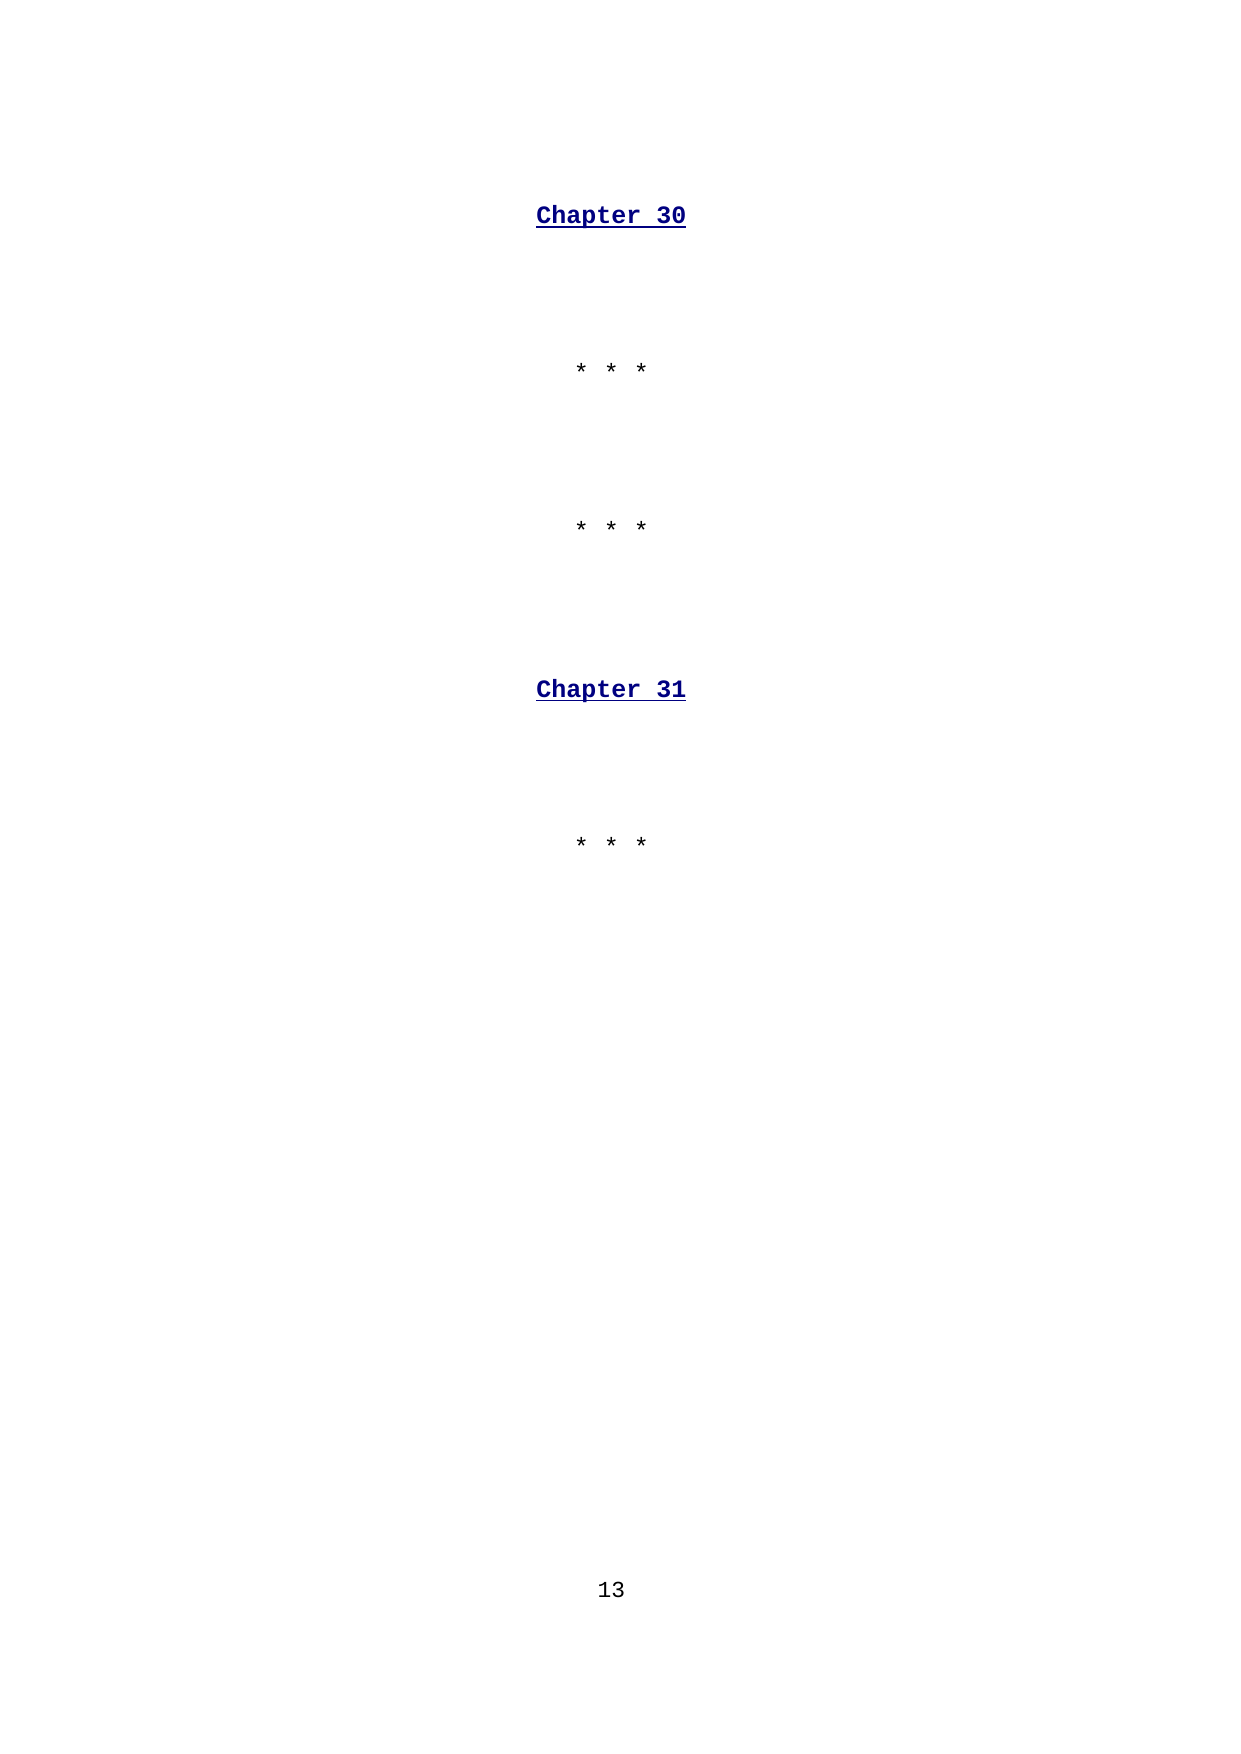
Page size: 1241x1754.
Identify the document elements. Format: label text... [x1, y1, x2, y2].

subtitle * * * [159, 347, 1063, 390]
subtitle * * * [159, 821, 1063, 864]
subtitle * * * [159, 505, 1063, 548]
subtitle Chapter 31 [159, 663, 1063, 706]
subtitle Chapter 30 [159, 189, 1063, 232]
